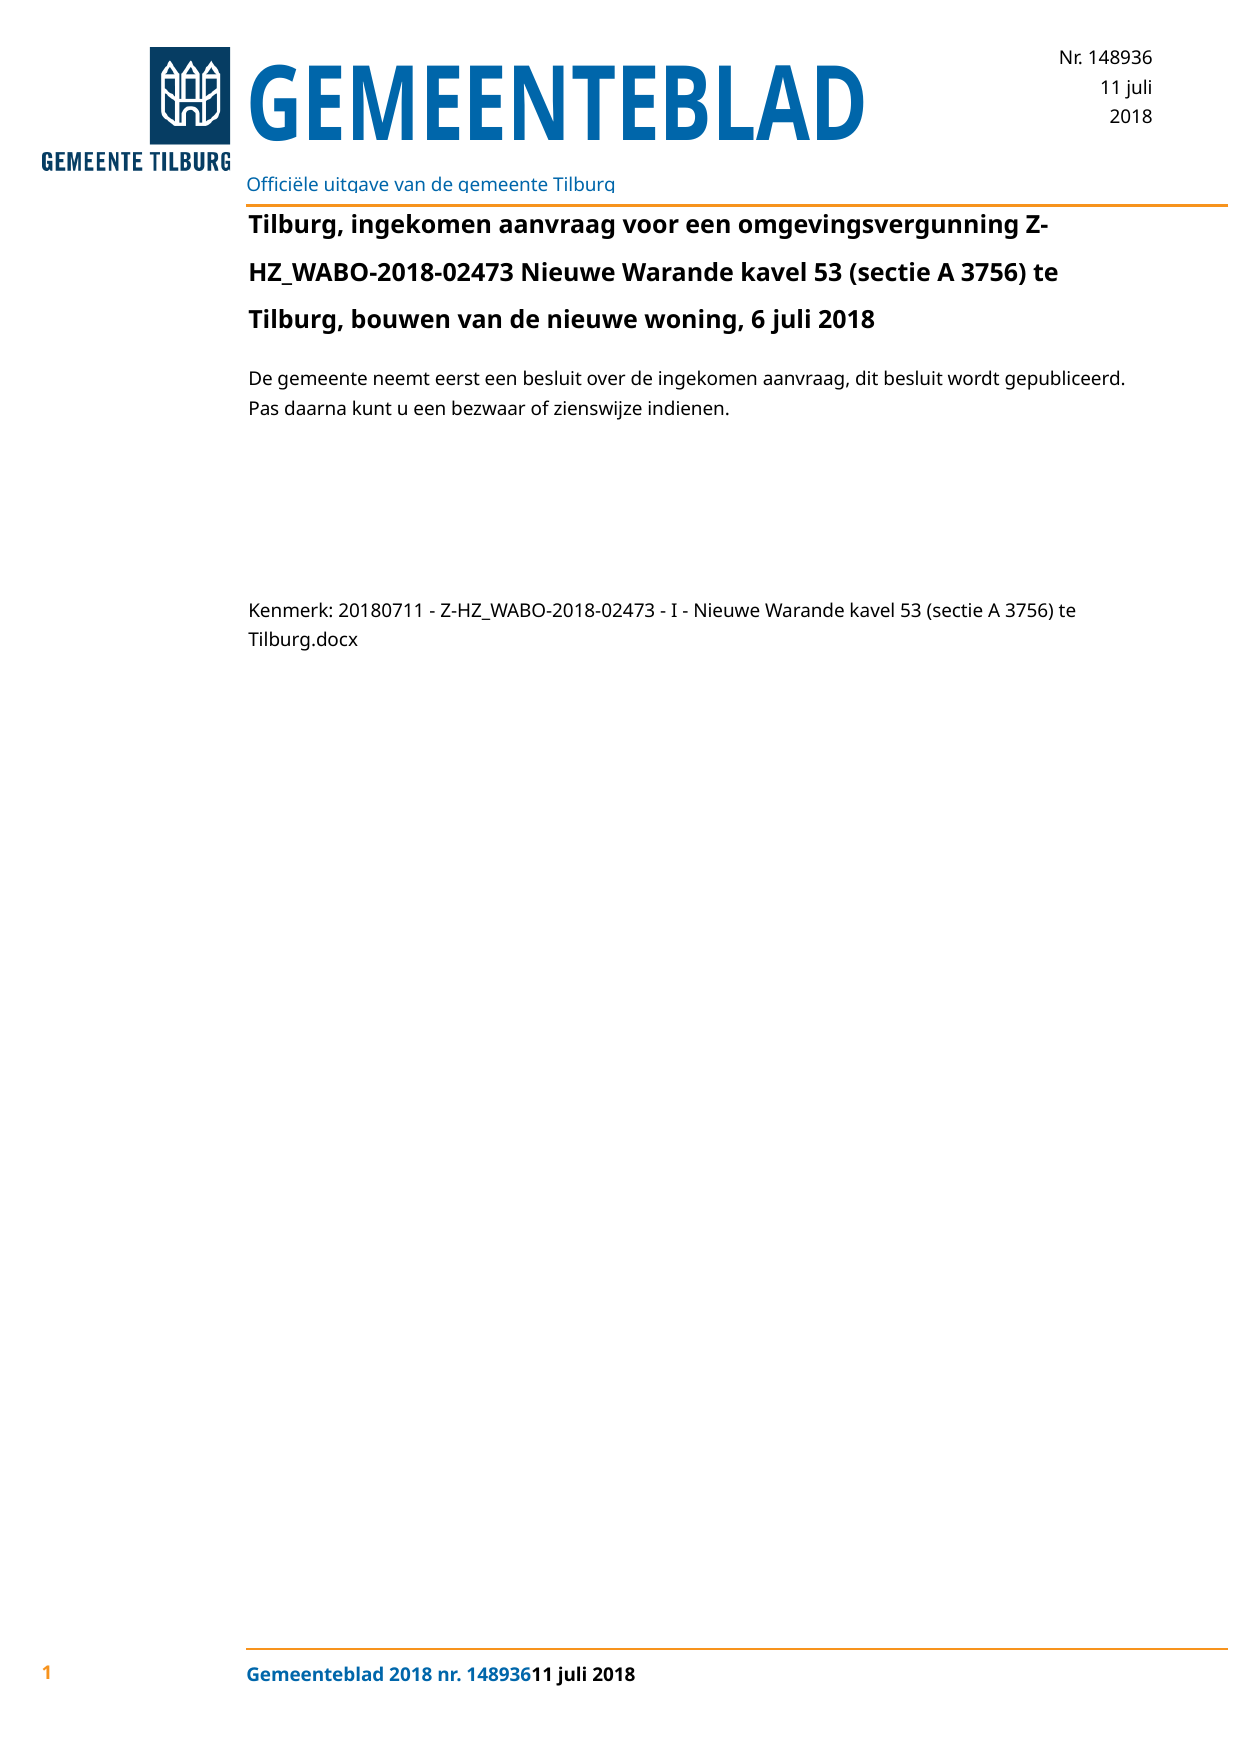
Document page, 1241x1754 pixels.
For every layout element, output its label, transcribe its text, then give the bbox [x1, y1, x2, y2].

text Kenmerk: 20180711 - Z-HZ_WABO-2018-02473 - I - Nieuwe Warande kavel 53 (sectie A 3756) te Tilburg.docx [248, 597, 1152, 652]
picture [41, 47, 231, 172]
text Tilburg, ingekomen aanvraag voor een omgevingsvergunning Z-HZ_WABO-2018-02473 Nieuwe Warande kavel 53 (sectie A 3756) te Tilburg, bouwen van de nieuwe woning, 6 juli 2018 [248, 207, 1152, 336]
text De gemeente neemt eerst een besluit over de ingekomen aanvraag, dit besluit wordt gepubliceerd. Pas daarna kunt u een bezwaar of zienswijze indienen. [248, 366, 1152, 421]
